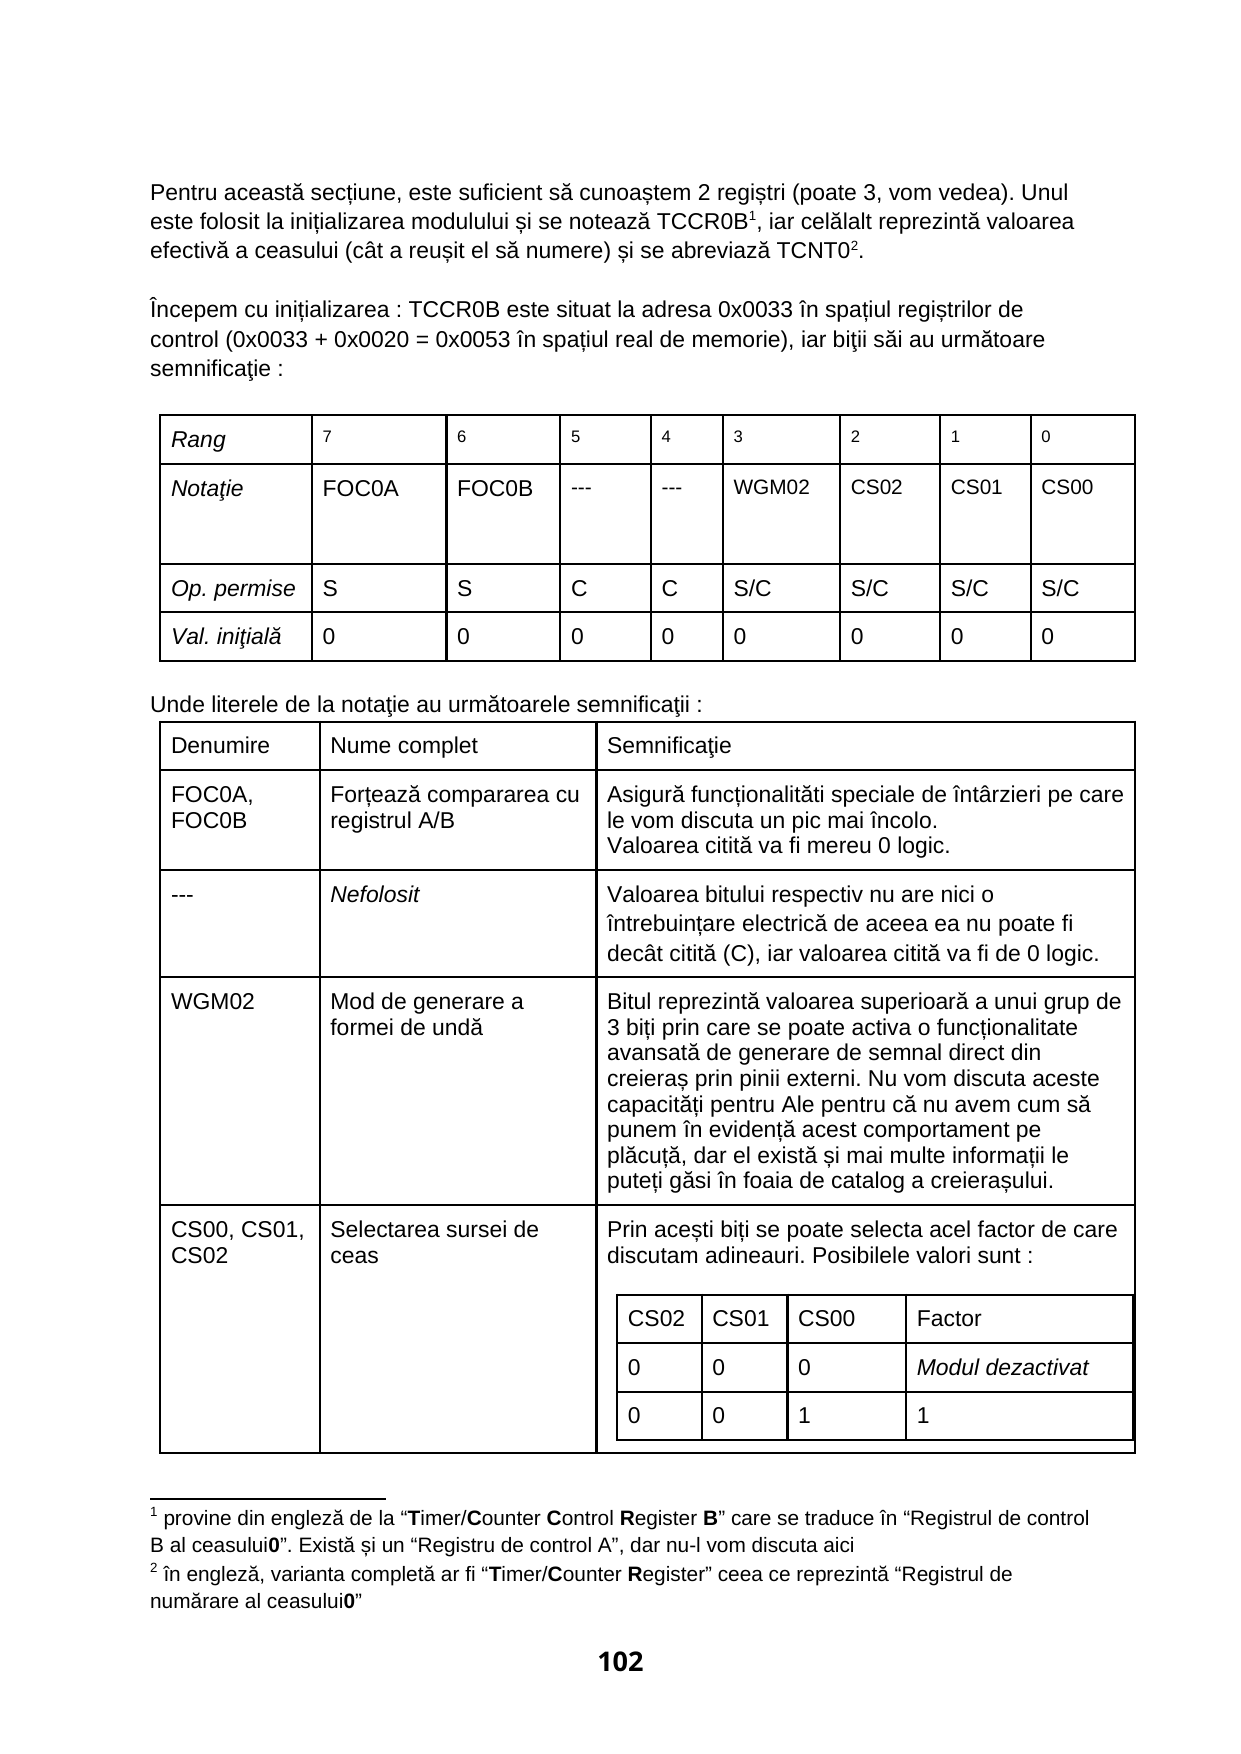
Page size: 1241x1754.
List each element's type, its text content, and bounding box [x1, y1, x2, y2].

table_cell Nefolosit [321, 871, 595, 976]
table_cell 0 [703, 1393, 786, 1439]
table_header 7 [313, 416, 445, 463]
table_cell 0 [618, 1393, 701, 1439]
table_cell S [313, 565, 445, 611]
table_cell S/C [941, 565, 1030, 611]
table_cell C [652, 565, 722, 611]
table_cell 1 [789, 1393, 905, 1439]
table_cell Valoarea bitului respectiv nu are nici o întrebuințare electrică de aceea ea nu poate fi decât citită (C), iar valoarea citită va fi de 0 logic. [598, 871, 1134, 976]
table_cell Op. permise [161, 565, 311, 611]
table_cell 1 [907, 1393, 1132, 1439]
table_header 6 [448, 416, 559, 463]
table_cell --- [652, 465, 722, 563]
table_header 5 [561, 416, 650, 463]
table_cell 0 [448, 613, 559, 660]
table_cell 0 [561, 613, 650, 660]
table_cell Selectarea sursei de ceas [321, 1206, 595, 1452]
table_header 3 [724, 416, 839, 463]
table_cell 0 [652, 613, 722, 660]
table_header Semnificaţie [598, 723, 1134, 769]
table_cell S [448, 565, 559, 611]
text Pentru această secțiune, este suficient să cunoaștem 2 regiștri (poate 3, vom vedea). Unul este folosit la inițializarea modulului și se notează TCCR0B, iar celălalt reprezintă valoarea efectivă a ceasului (cât a reușit el să numere) și se abreviază TCNT0. [150, 179, 1091, 264]
table_header Factor [907, 1296, 1132, 1342]
text Începem cu inițializarea : TCCR0B este situat la adresa 0x0033 în spațiul regiștrilor de control (0x0033 + 0x0020 = 0x0053 în spațiul real de memorie), iar biţii săi au următoare semnificaţie : [150, 297, 1091, 381]
table_cell Asigură funcționalităti speciale de întârzieri pe care le vom discuta un pic mai încolo. Valoarea citită va fi mereu 0 logic. [598, 771, 1134, 869]
table_cell --- [561, 465, 650, 563]
table_header Rang [161, 416, 311, 463]
text Unde literele de la notaţie au următoarele semnificaţii : [150, 691, 1091, 717]
table_cell 0 [841, 613, 939, 660]
table_cell FOC0A, FOC0B [161, 771, 319, 869]
table_cell FOC0A [313, 465, 445, 563]
table_header Nume complet [321, 723, 595, 769]
table_cell 0 [724, 613, 839, 660]
table_cell C [561, 565, 650, 611]
text în engleză, varianta completă ar fi “Timer/Counter Register” ceea ce reprezintă “Registrul de numărare al ceasului0” [150, 1561, 1091, 1613]
table_cell WGM02 [161, 978, 319, 1204]
table_cell CS00 [1032, 465, 1134, 563]
table_header CS00 [789, 1296, 905, 1342]
table_cell Notaţie [161, 465, 311, 563]
table_cell S/C [724, 565, 839, 611]
table_cell CS02 [841, 465, 939, 563]
table_cell FOC0B [448, 465, 559, 563]
table_cell 0 [703, 1344, 786, 1391]
table_cell 0 [313, 613, 445, 660]
table_header CS01 [703, 1296, 786, 1342]
table_cell Bitul reprezintă valoarea superioară a unui grup de 3 biți prin care se poate activa o funcționalitate avansată de generare de semnal direct din creieraș prin pinii externi. Nu vom discuta aceste capacități pentru Ale pentru că nu avem cum să punem în evidență acest comportament pe plăcuță, dar el există și mai multe informații le puteți găsi în foaia de catalog a creierașului. [598, 978, 1134, 1204]
table_cell S/C [841, 565, 939, 611]
table_cell Mod de generare a formei de undă [321, 978, 595, 1204]
table_cell 0 [618, 1344, 701, 1391]
table_cell 0 [789, 1344, 905, 1391]
table_header CS02 [618, 1296, 701, 1342]
table_cell Prin acești biți se poate selecta acel factor de care discutam adineauri. Posibilele valori sunt : [598, 1206, 1134, 1452]
table_cell S/C [1032, 565, 1134, 611]
text provine din engleză de la “Timer/Counter Control Register B” care se traduce în “Registrul de control B al ceasului0”. Există și un “Registru de control A”, dar nu-l vom discuta aici [150, 1505, 1091, 1557]
table_header 4 [652, 416, 722, 463]
table_cell CS00, CS01, CS02 [161, 1206, 319, 1452]
table_cell 0 [1032, 613, 1134, 660]
table_cell CS01 [941, 465, 1030, 563]
table_header 1 [941, 416, 1030, 463]
table_cell Forțează compararea cu registrul A/B [321, 771, 595, 869]
table_cell Modul dezactivat [907, 1344, 1132, 1391]
table_cell WGM02 [724, 465, 839, 563]
table_cell Val. iniţială [161, 613, 311, 660]
table_header 2 [841, 416, 939, 463]
table_cell 0 [941, 613, 1030, 660]
table_header Denumire [161, 723, 319, 769]
table_header 0 [1032, 416, 1134, 463]
table_cell --- [161, 871, 319, 976]
